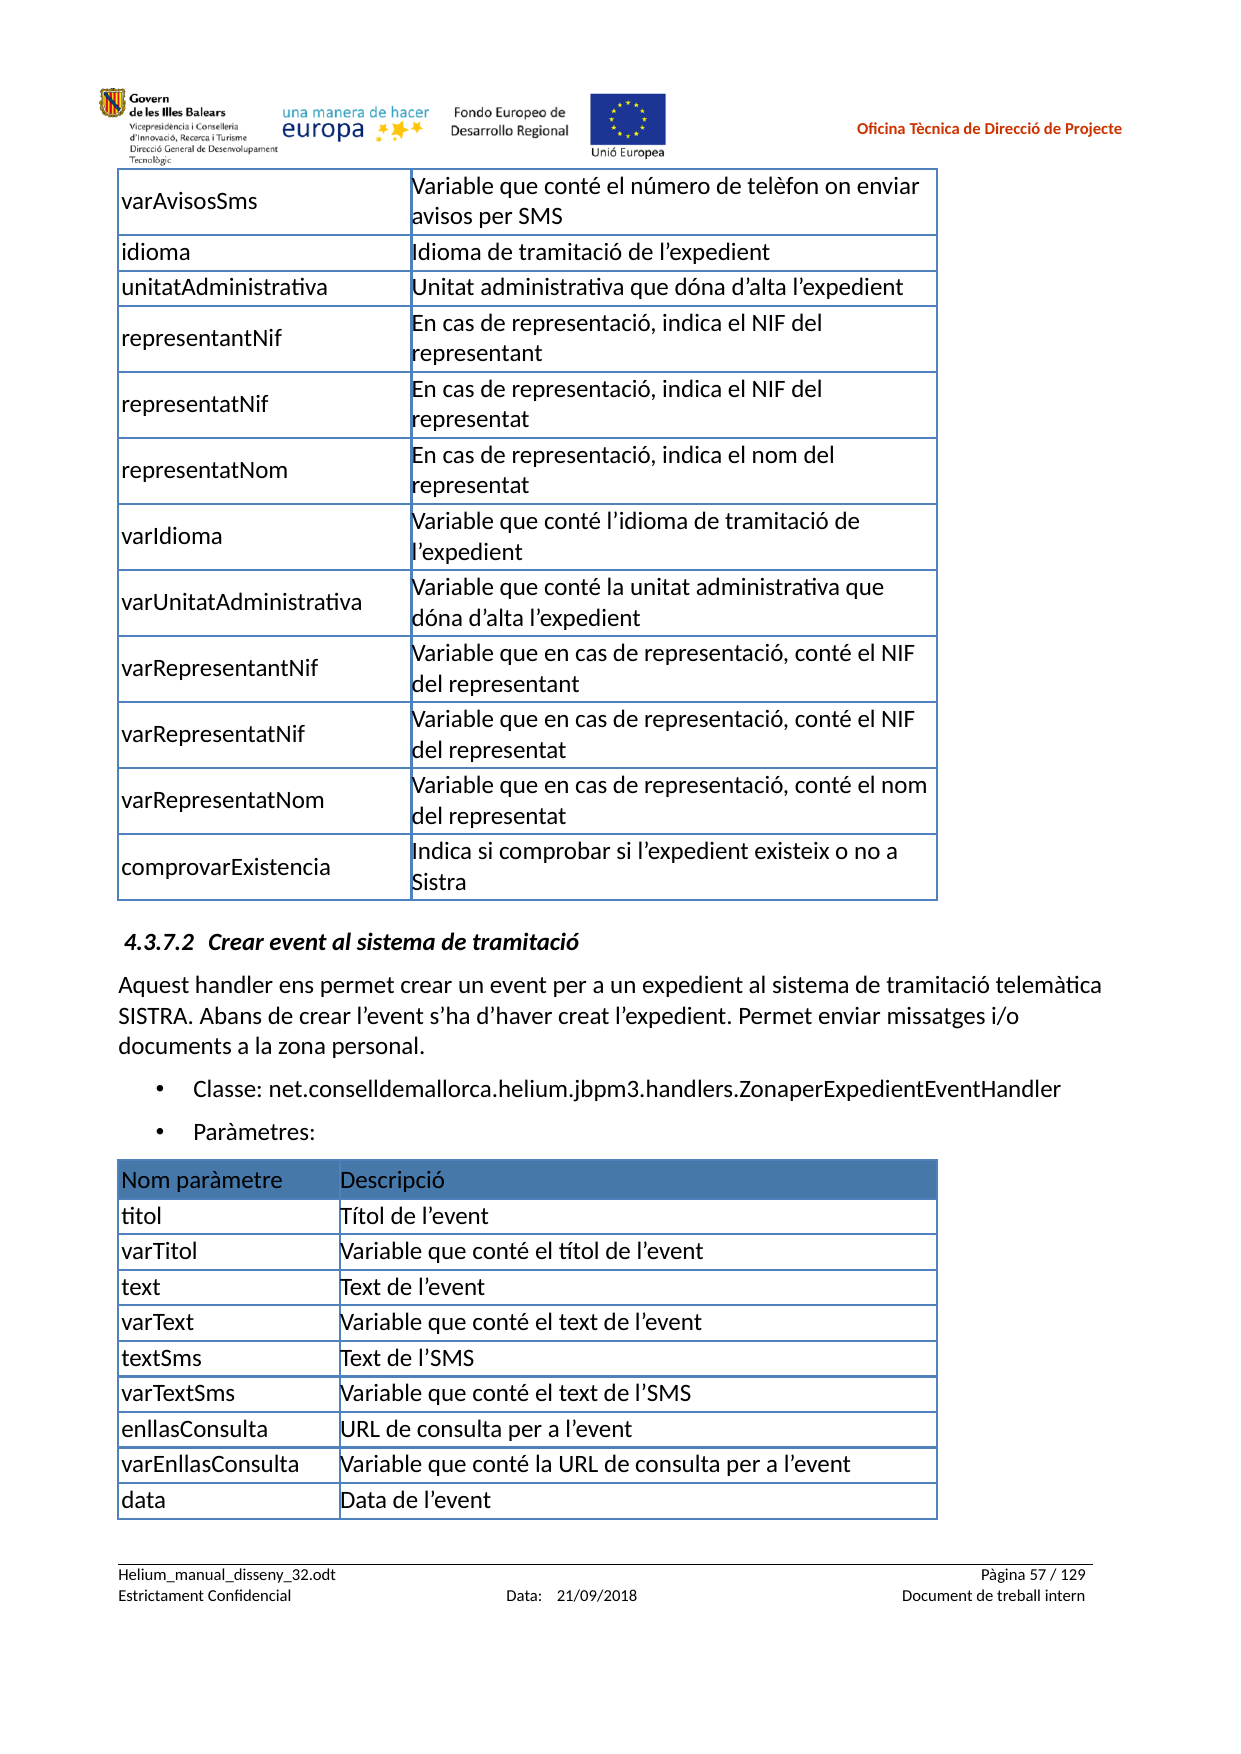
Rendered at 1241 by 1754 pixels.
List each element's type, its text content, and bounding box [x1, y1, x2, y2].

table_cell Text de l’SMS [341, 1342, 936, 1375]
table_cell representatNom [119, 439, 410, 503]
table_cell varRepresentantNif [119, 637, 410, 701]
table_cell Variable que conté el títol de l’event [341, 1235, 936, 1269]
table_cell Variable que conté el número de telèfon on enviar avisos per SMS [413, 170, 936, 234]
table_cell representantNif [119, 307, 410, 371]
table_cell unitatAdministrativa [119, 272, 410, 305]
table_cell Variable que conté el text de l’event [341, 1306, 936, 1340]
table_cell URL de consulta per a l’event [341, 1413, 936, 1446]
table_cell representatNif [119, 373, 410, 437]
table_cell Variable que en cas de representació, conté el NIF del representant [413, 637, 936, 701]
table_cell textSms [119, 1342, 339, 1375]
table_header Descripció [341, 1161, 936, 1198]
table_cell data [119, 1484, 339, 1517]
table_cell Variable que en cas de representació, conté el nom del representat [413, 769, 936, 833]
table_cell En cas de representació, indica el nom del representat [413, 439, 936, 503]
table_cell varText [119, 1306, 339, 1340]
table_cell varUnitatAdministrativa [119, 571, 410, 635]
table_cell Data de l’event [341, 1484, 936, 1517]
table_cell Text de l’event [341, 1271, 936, 1304]
table_cell Variable que en cas de representació, conté el NIF del representat [413, 703, 936, 767]
table_cell varRepresentatNif [119, 703, 410, 767]
subtitle Crear event al sistema de tramitació [118, 926, 1122, 957]
table_cell varRepresentatNom [119, 769, 410, 833]
table_cell idioma [119, 236, 410, 269]
table_cell Idioma de tramitació de l’expedient [413, 236, 936, 269]
table_cell Indica si comprobar si l’expedient existeix o no a Sistra [413, 835, 936, 899]
table_cell Variable que conté el text de l’SMS [341, 1378, 936, 1411]
table_cell Variable que conté la unitat administrativa que dóna d’alta l’expedient [413, 571, 936, 635]
list Paràmetres: [156, 1116, 1122, 1147]
picture [99, 87, 668, 166]
table_cell titol [119, 1200, 339, 1233]
table_cell varAvisosSms [119, 170, 410, 234]
table_cell Variable que conté la URL de consulta per a l’event [341, 1449, 936, 1482]
table_cell varEnllasConsulta [119, 1449, 339, 1482]
table_cell En cas de representació, indica el NIF del representant [413, 307, 936, 371]
table_cell En cas de representació, indica el NIF del representat [413, 373, 936, 437]
table_cell Unitat administrativa que dóna d’alta l’expedient [413, 272, 936, 305]
text Aquest handler ens permet crear un event per a un expedient al sistema de tramitació telemàtica SISTRA. Abans de crear l’event s’ha d’haver creat l’expedient. Permet enviar missatges i/o documents a la zona personal. [118, 969, 1122, 1061]
list Classe: net.conselldemallorca.helium.jbpm3.handlers.ZonaperExpedientEventHandler [156, 1073, 1122, 1104]
table_header Nom paràmetre [119, 1161, 339, 1198]
table_cell varTextSms [119, 1378, 339, 1411]
table_cell enllasConsulta [119, 1413, 339, 1446]
table_cell text [119, 1271, 339, 1304]
table_cell varIdioma [119, 505, 410, 569]
table_cell Títol de l’event [341, 1200, 936, 1233]
table_cell Variable que conté l’idioma de tramitació de l’expedient [413, 505, 936, 569]
table_cell varTitol [119, 1235, 339, 1269]
table_cell comprovarExistencia [119, 835, 410, 899]
